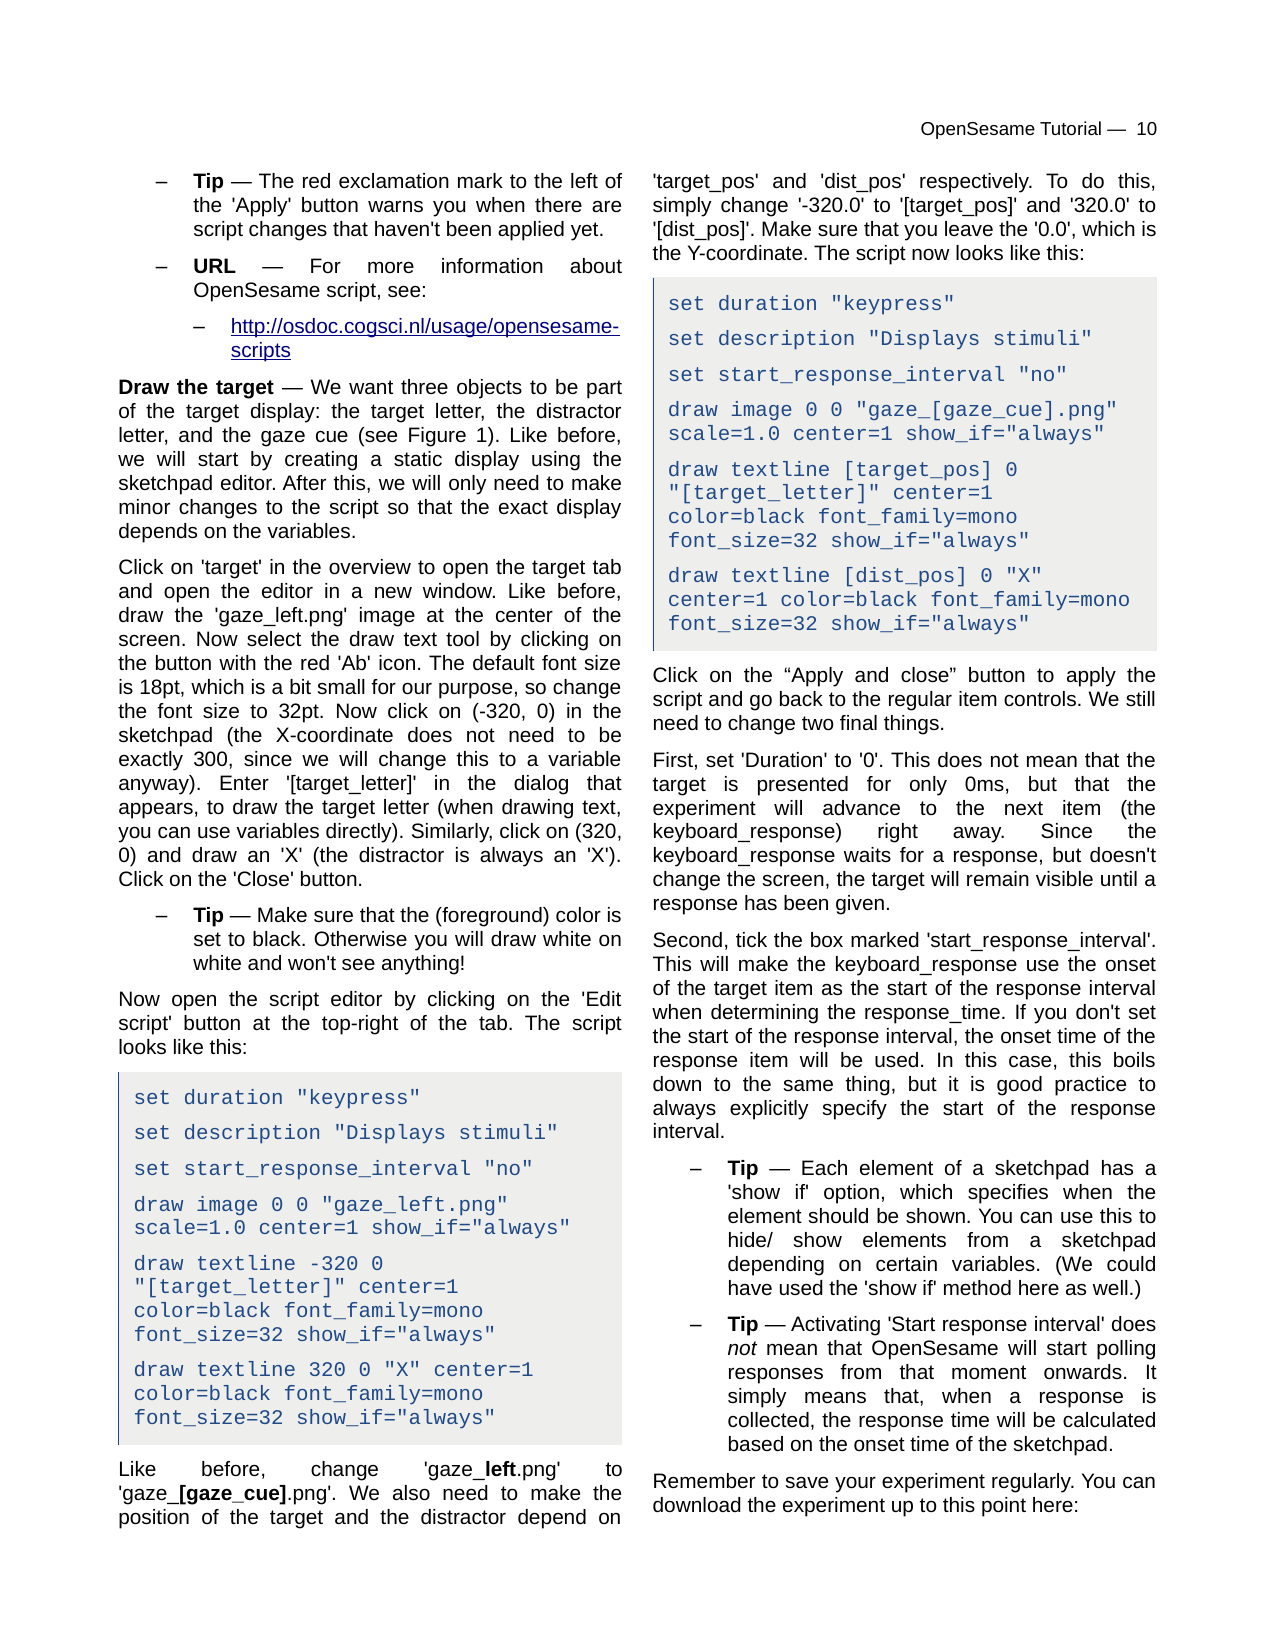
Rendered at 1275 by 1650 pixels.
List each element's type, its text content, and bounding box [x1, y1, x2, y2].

text Click on 'target' in the overview to open the target tab and open the editor in a new window. Like before, draw the 'gaze_left.png' image at the center of the screen. Now select the draw text tool by clicking on the button with the red 'Ab' icon. The default font size is 18pt, which is a bit small for our purpose, so change the font size to 32pt. Now click on (-320, 0) in the sketchpad (the X-coordinate does not need to be exactly 300, since we will change this to a variable anyway). Enter '[target_letter]' in the dialog that appears, to draw the target letter (when drawing text, you can use variables directly). Similarly, click on (320, 0) and draw an 'X' (the distractor is always an 'X'). Click on the 'Close' button. [118, 555, 622, 890]
text set duration "keypress" [652, 277, 1157, 313]
text draw textline -320 0 "[target_letter]" center=1 color=black font_family=mono font_size=32 show_if="always" [119, 1238, 622, 1344]
text set description "Displays stimuli" [654, 313, 1157, 349]
text Draw the target — We want three objects to be part of the target display: the target letter, the distractor letter, and the gaze cue (see Figure 1). Like before, we will start by creating a static display using the sketchpad editor. After this, we will only need to make minor changes to the script so that the exact display depends on the variables. [118, 375, 622, 542]
text set duration "keypress" [119, 1072, 622, 1107]
text First, set 'Duration' to '0'. This does not mean that the target is presented for only 0ms, but that the experiment will advance to the next item (the keyboard_response) right away. Since the keyboard_response waits for a response, but doesn't change the screen, the target will remain visible until a response has been given. [652, 747, 1157, 915]
text draw textline 320 0 "X" center=1 color=black font_family=mono font_size=32 show_if="always" [119, 1344, 622, 1445]
text Remember to save your experiment regularly. You can download the experiment up to this point here: [652, 1468, 1157, 1516]
list Tip — The red exclamation mark to the left of the 'Apply' button warns you when there are script changes that haven't been applied yet. [156, 169, 622, 241]
text draw image 0 0 "gaze_left.png" scale=1.0 center=1 show_if="always" [119, 1178, 622, 1238]
text draw textline [dist_pos] 0 "X" center=1 color=black font_family=mono font_size=32 show_if="always" [654, 550, 1157, 651]
text Second, tick the box marked 'start_response_interval'. This will make the keyboard_response use the onset of the target item as the start of the response interval when determining the response_time. If you don't set the start of the response interval, the onset time of the response item will be used. In this case, this boils down to the same thing, but it is good practice to always explicitly specify the start of the response interval. [652, 928, 1157, 1143]
text set start_response_interval "no" [654, 349, 1157, 384]
text Like before, change 'gaze_left.png' to 'gaze_[gaze_cue].png'. We also need to make the position of the target and the distractor depend on [118, 1457, 622, 1529]
text draw image 0 0 "gaze_[gaze_cue].png" scale=1.0 center=1 show_if="always" [654, 384, 1157, 444]
text set start_response_interval "no" [119, 1143, 622, 1178]
list Tip — Make sure that the (foreground) color is set to black. Otherwise you will draw white on white and won't see anything! [156, 903, 622, 975]
text 'target_pos' and 'dist_pos' respectively. To do this, simply change '-320.0' to '[target_pos]' and '320.0' to '[dist_pos]'. Make sure that you leave the '0.0', which is the Y-coordinate. The script now looks like this: [652, 169, 1157, 265]
list URL — For more information about OpenSesame script, see: [156, 254, 622, 302]
list Tip — Each element of a sketchpad has a 'show if' option, which specifies when the element should be shown. You can use this to hide/ show elements from a sketchpad depending on certain variables. (We could have used the 'show if' method here as well.) [690, 1156, 1157, 1300]
text Now open the script editor by clicking on the 'Edit script' button at the top-right of the tab. The script looks like this: [118, 987, 622, 1059]
text Click on the “Apply and close” button to apply the script and go back to the regular item controls. We still need to change two final things. [652, 663, 1157, 735]
list Tip — Activating 'Start response interval' does not mean that OpenSesame will start polling responses from that moment onwards. It simply means that, when a response is collected, the response time will be calculated based on the onset time of the sketchpad. [690, 1312, 1157, 1456]
list http://osdoc.cogsci.nl/usage/opensesame-scripts [193, 314, 622, 362]
text draw textline [target_pos] 0 "[target_letter]" center=1 color=black font_family=mono font_size=32 show_if="always" [654, 444, 1157, 550]
text set description "Displays stimuli" [119, 1107, 622, 1143]
